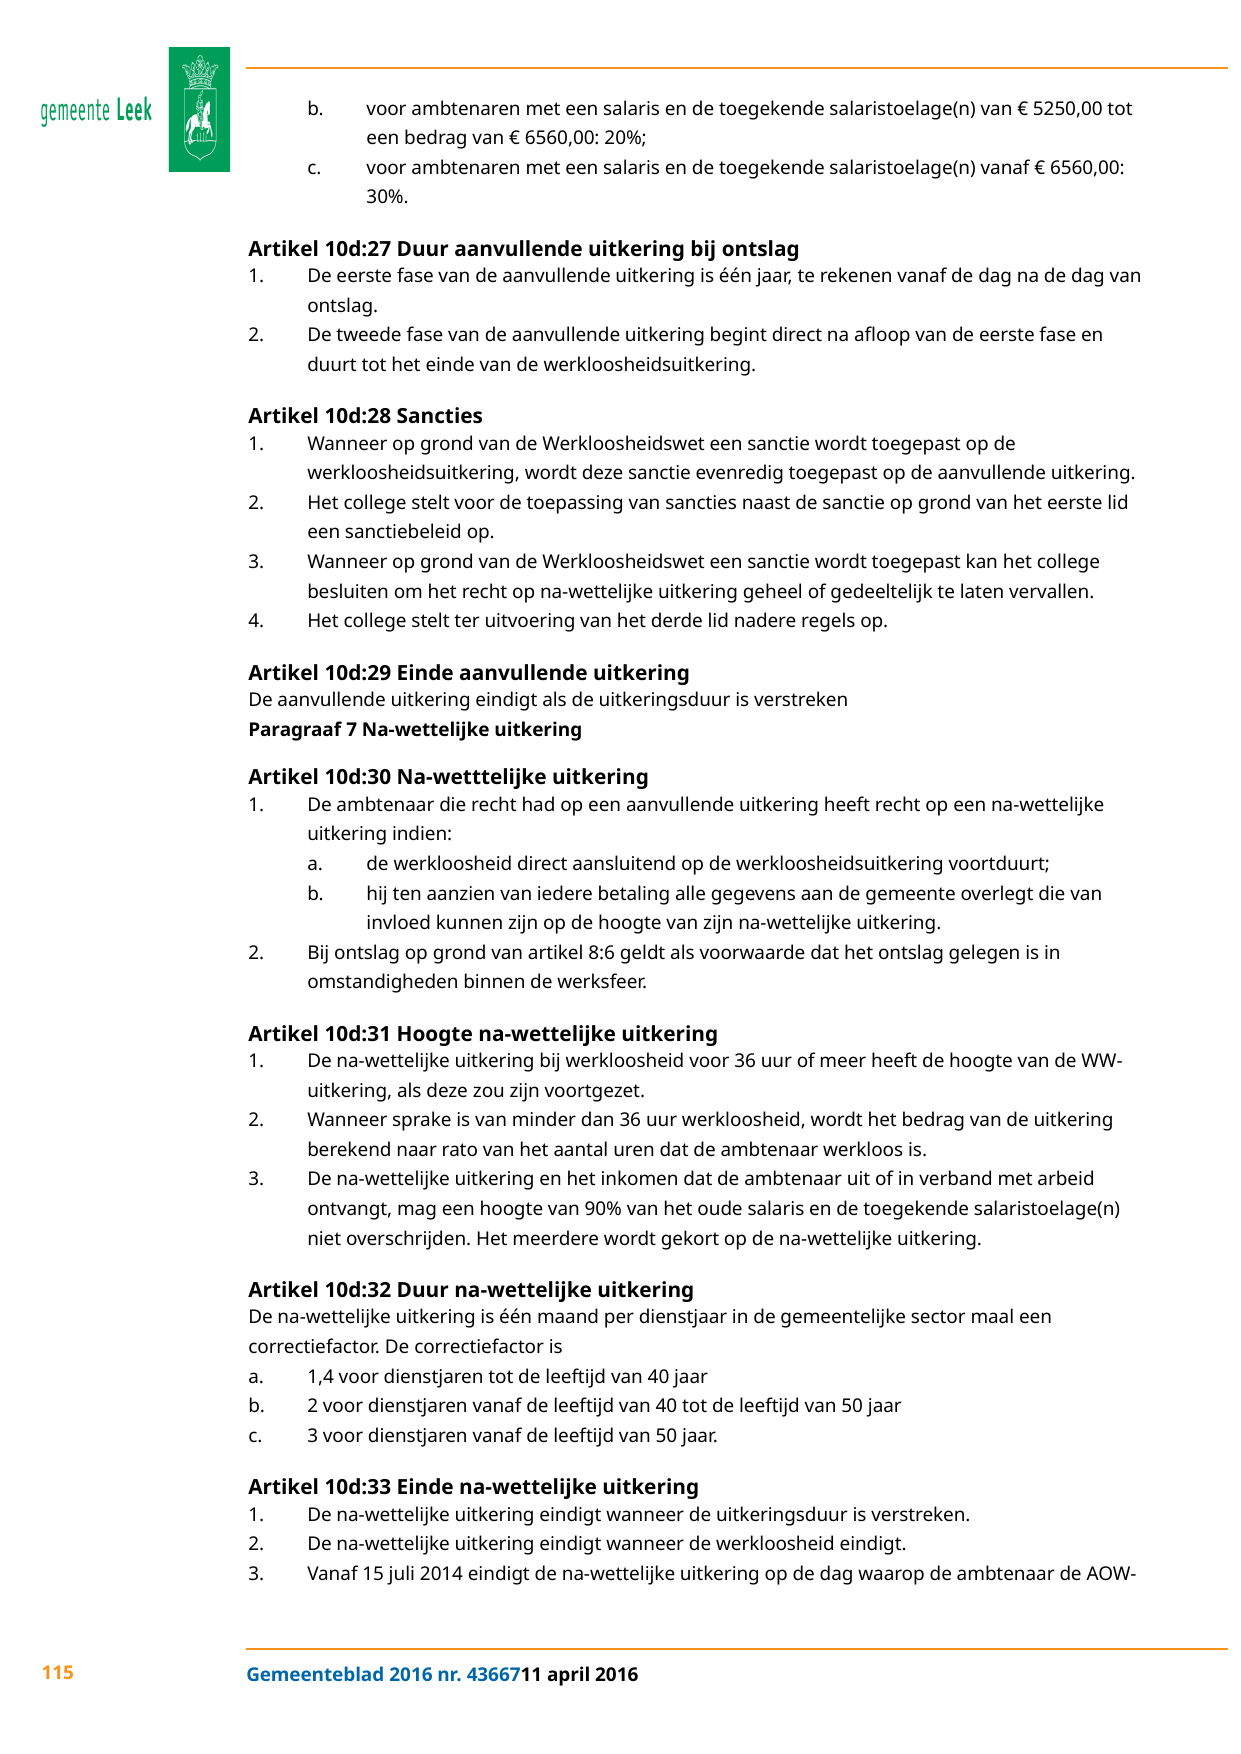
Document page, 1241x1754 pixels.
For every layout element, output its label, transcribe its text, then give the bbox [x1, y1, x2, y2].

picture [41, 47, 231, 172]
text Artikel 10d:33 Einde na-wettelijke uitkering [248, 1472, 1152, 1501]
list Wanneer sprake is van minder dan 36 uur werkloosheid, wordt het bedrag van de uitkering berekend naar rato van het aantal uren dat de ambtenaar werkloos is. [248, 1106, 1152, 1162]
list Het college stelt voor de toepassing van sancties naast de sanctie op grond van het eerste lid een sanctiebeleid op. [248, 489, 1152, 544]
list voor ambtenaren met een salaris en de toegekende salaristoelage(n) vanaf € 6560,00: 30%. [307, 154, 1152, 209]
text Artikel 10d:27 Duur aanvullende uitkering bij ontslag [248, 234, 1152, 262]
list De tweede fase van de aanvullende uitkering begint direct na afloop van de eerste fase en duurt tot het einde van de werkloosheidsuitkering. [248, 322, 1152, 377]
list Wanneer op grond van de Werkloosheidswet een sanctie wordt toegepast op de werkloosheidsuitkering, wordt deze sanctie evenredig toegepast op de aanvullende uitkering. [248, 430, 1152, 485]
list Wanneer op grond van de Werkloosheidswet een sanctie wordt toegepast kan het college besluiten om het recht op na-wettelijke uitkering geheel of gedeeltelijk te laten vervallen. [248, 548, 1152, 604]
text Artikel 10d:31 Hoogte na-wettelijke uitkering [248, 1019, 1152, 1047]
list 1,4 voor dienstjaren tot de leeftijd van 40 jaar [248, 1363, 1152, 1388]
list hij ten aanzien van iedere betaling alle gegevens aan de gemeente overlegt die van invloed kunnen zijn op de hoogte van zijn na-wettelijke uitkering. [307, 880, 1152, 935]
text Artikel 10d:28 Sancties [248, 402, 1152, 430]
text Artikel 10d:32 Duur na-wettelijke uitkering [248, 1275, 1152, 1304]
list De eerste fase van de aanvullende uitkering is één jaar, te rekenen vanaf de dag na de dag van ontslag. [248, 262, 1152, 318]
text De aanvullende uitkering eindigt als de uitkeringsduur is verstreken [248, 686, 1152, 712]
text De na-wettelijke uitkering is één maand per dienstjaar in de gemeentelijke sector maal een correctiefactor. De correctiefactor is [248, 1304, 1152, 1359]
text Artikel 10d:29 Einde aanvullende uitkering [248, 658, 1152, 686]
list De na-wettelijke uitkering eindigt wanneer de uitkeringsduur is verstreken. [248, 1501, 1152, 1527]
list Het college stelt ter uitvoering van het derde lid nadere regels op. [248, 607, 1152, 633]
list voor ambtenaren met een salaris en de toegekende salaristoelage(n) van € 5250,00 tot een bedrag van € 6560,00: 20%; [307, 95, 1152, 150]
list 2 voor dienstjaren vanaf de leeftijd van 40 tot de leeftijd van 50 jaar [248, 1392, 1152, 1418]
list Vanaf 15 juli 2014 eindigt de na-wettelijke uitkering op de dag waarop de ambtenaar de AOW- [248, 1560, 1152, 1586]
text Artikel 10d:30 Na-wetttelijke uitkering [248, 762, 1152, 791]
list De na-wettelijke uitkering eindigt wanneer de werkloosheid eindigt. [248, 1530, 1152, 1556]
list de werkloosheid direct aansluitend op de werkloosheidsuitkering voortduurt; [307, 850, 1152, 876]
list De na-wettelijke uitkering bij werkloosheid voor 36 uur of meer heeft de hoogte van de WW-uitkering, als deze zou zijn voortgezet. [248, 1047, 1152, 1103]
list De na-wettelijke uitkering en het inkomen dat de ambtenaar uit of in verband met arbeid ontvangt, mag een hoogte van 90% van het oude salaris en de toegekende salaristoelage(n) niet overschrijden. Het meerdere wordt gekort op de na-wettelijke uitkering. [248, 1166, 1152, 1251]
list 3 voor dienstjaren vanaf de leeftijd van 50 jaar. [248, 1422, 1152, 1448]
list Bij ontslag op grond van artikel 8:6 geldt als voorwaarde dat het ontslag gelegen is in omstandigheden binnen de werksfeer. [248, 939, 1152, 994]
text Paragraaf 7 Na-wettelijke uitkering [248, 716, 1152, 742]
list De ambtenaar die recht had op een aanvullende uitkering heeft recht op een na-wettelijke uitkering indien: [248, 791, 1152, 846]
